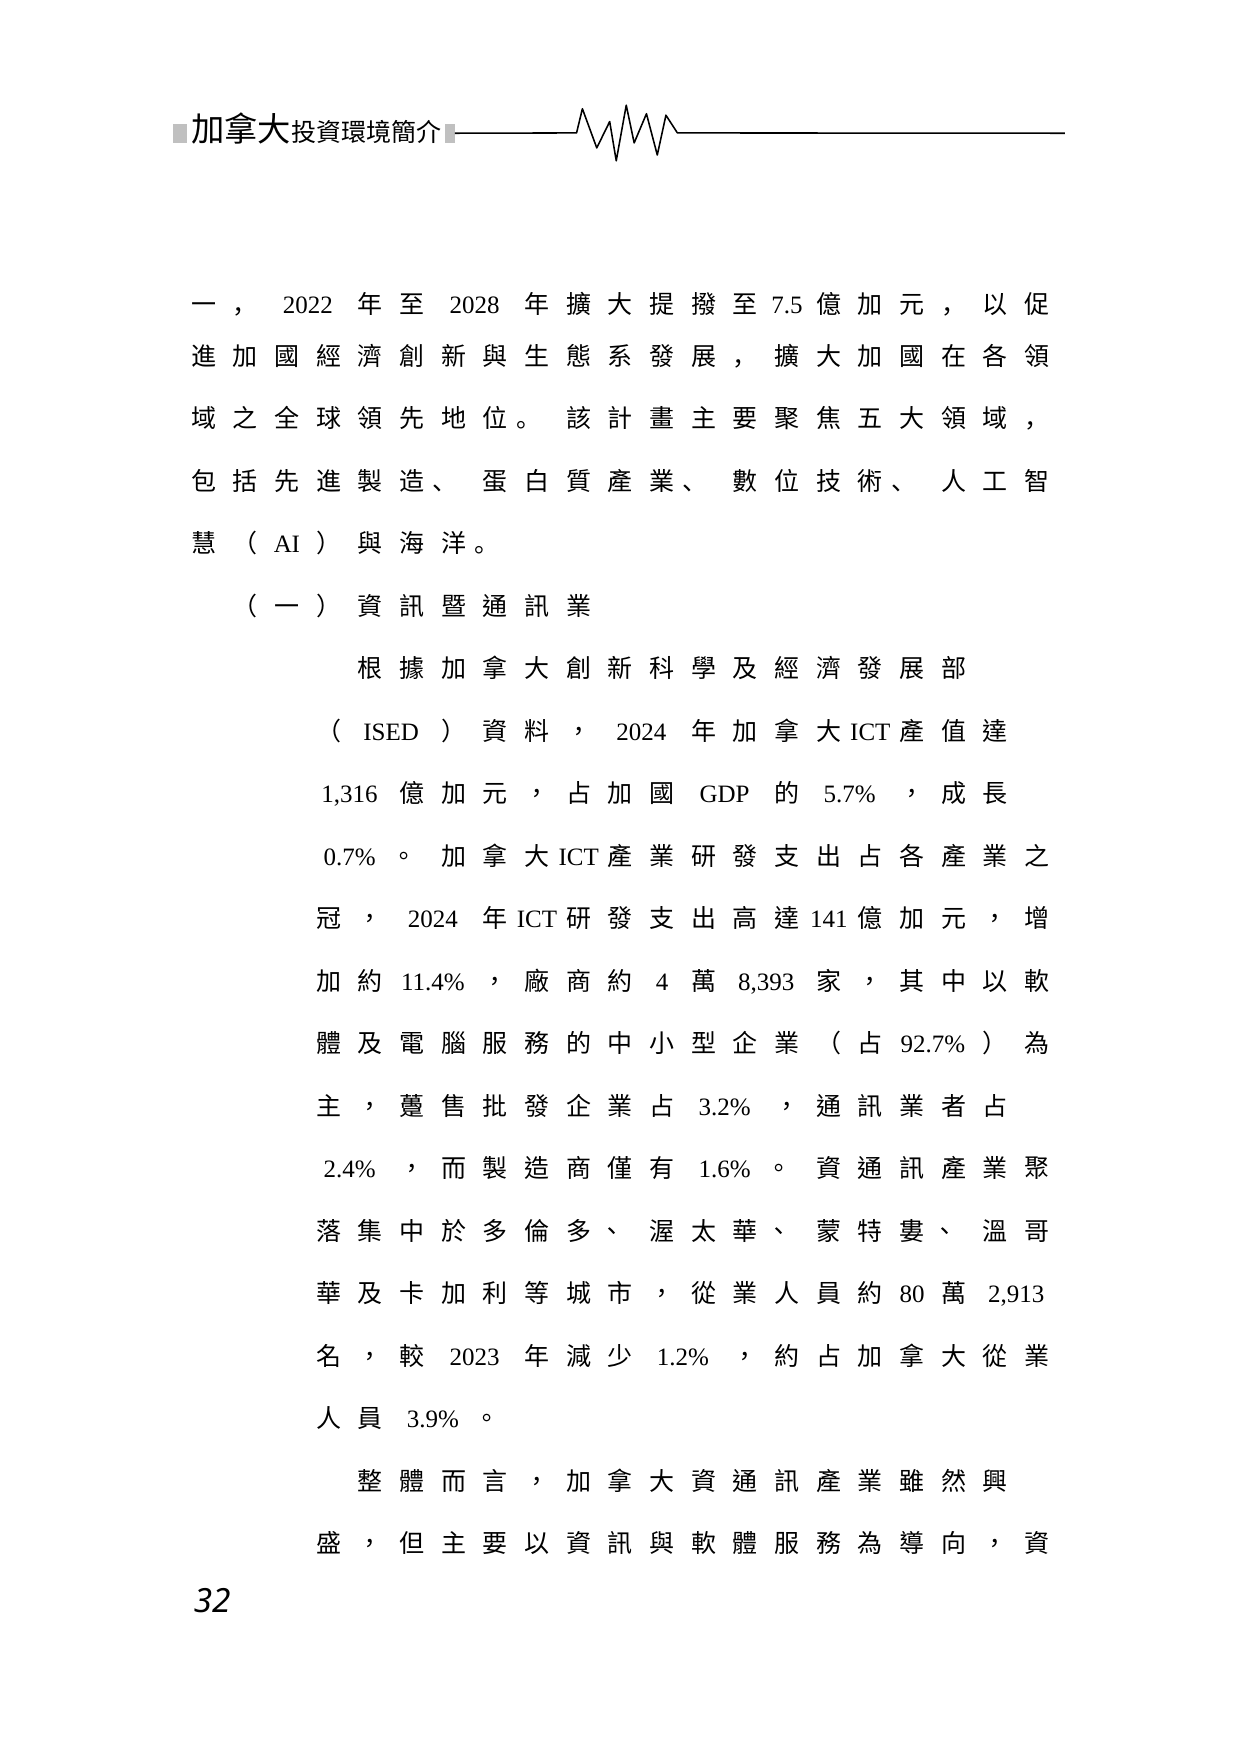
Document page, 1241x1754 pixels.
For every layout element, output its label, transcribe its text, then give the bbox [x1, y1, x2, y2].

text （一）資訊暨通訊業 [207, 563, 1058, 625]
text 根據加拿大創新科學及經濟發展部（ISED）資料，2024年加拿大ICT產值達1,316億加元，占加國GDP的5.7%，成長0.7%。加拿大ICT產業研發支出占各產業之冠，2024年ICT研發支出高達141億加元，增加約11.4%，廠商約4萬8,393家，其中以軟體及電腦服務的中小型企業（占92.7%）為主，躉售批發企業占3.2%，通訊業者占2.4%，而製造商僅有1.6%。資通訊產業聚落集中於多倫多、渥太華、蒙特婁、溫哥華及卡加利等城市，從業人員約80萬2,913名，較2023年減少1.2%，約占加拿大從業人員3.9%。 [281, 625, 1058, 1438]
text 整體而言，加拿大資通訊產業雖然興盛，但主要以資訊與軟體服務為導向，資 [281, 1438, 1058, 1563]
text 一，2022年至2028年擴大提撥至7.5億加元，以促進加國經濟創新與生態系發展，擴大加國在各領域之全球領先地位。該計畫主要聚焦五大領域，包括先進製造、蛋白質產業、數位技術、人工智慧（AI）與海洋。 [183, 250, 1058, 563]
